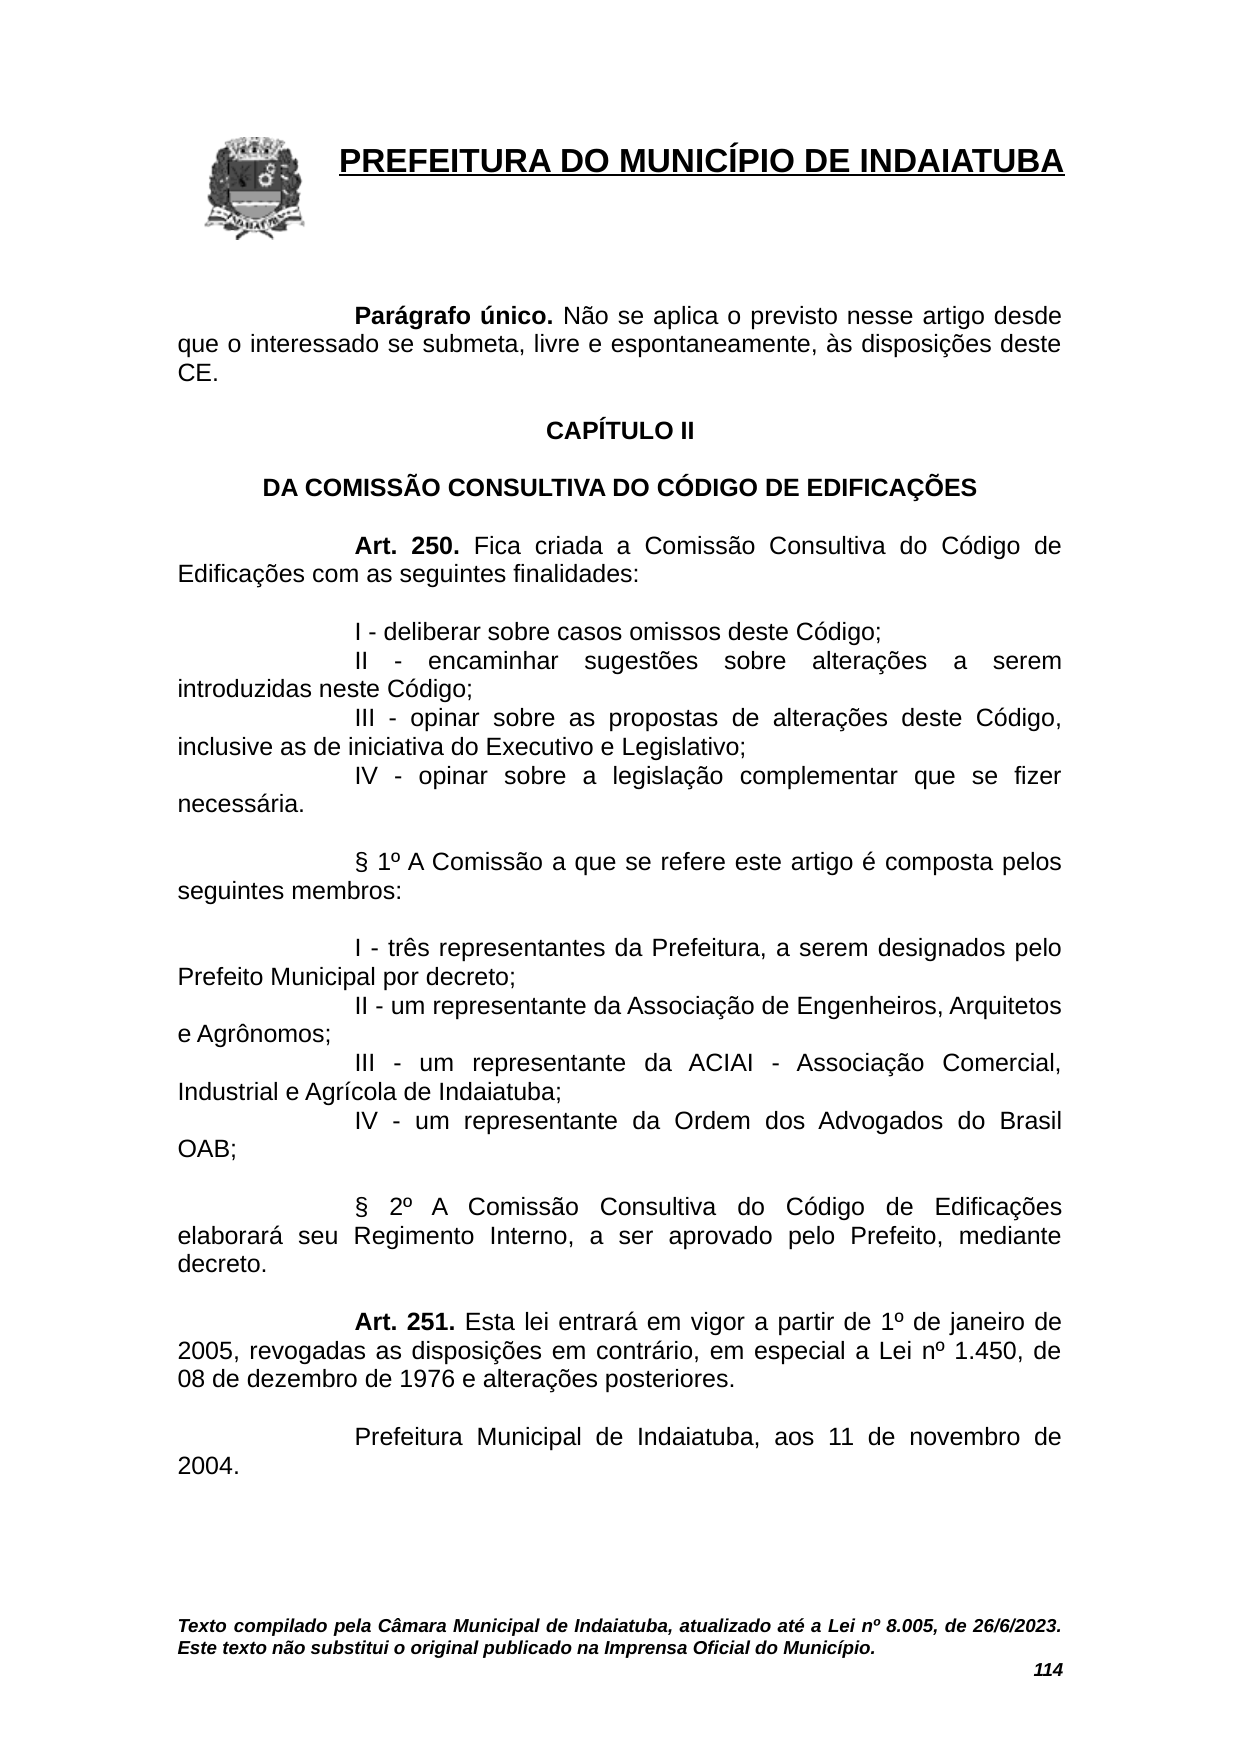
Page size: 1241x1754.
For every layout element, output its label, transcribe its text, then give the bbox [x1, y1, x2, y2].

text DA COMISSÃO CONSULTIVA DO CÓDIGO DE EDIFICAÇÕES [177, 473, 1063, 502]
text I - deliberar sobre casos omissos deste Código; [177, 617, 1063, 646]
text II - um representante da Associação de Engenheiros, Arquitetos e Agrônomos; [177, 991, 1063, 1048]
text III - opinar sobre as propostas de alterações deste Código, inclusive as de iniciativa do Executivo e Legislativo; [177, 703, 1063, 761]
text IV - um representante da Ordem dos Advogados do Brasil OAB; [177, 1106, 1063, 1163]
text I - três representantes da Prefeitura, a serem designados pelo Prefeito Municipal por decreto; [177, 933, 1063, 991]
text § 2º A Comissão Consultiva do Código de Edificações elaborará seu Regimento Interno, a ser aprovado pelo Prefeito, mediante decreto. [177, 1192, 1063, 1278]
text Prefeitura Municipal de Indaiatuba, aos 11 de novembro de 2004. [177, 1422, 1063, 1479]
text Art. 250. Fica criada a Comissão Consultiva do Código de Edificações com as seguintes finalidades: [177, 531, 1063, 588]
text § 1º A Comissão a que se refere este artigo é composta pelos seguintes membros: [177, 847, 1063, 904]
text III - um representante da ACIAI - Associação Comercial, Industrial e Agrícola de Indaiatuba; [177, 1048, 1063, 1106]
text Parágrafo único. Não se aplica o previsto nesse artigo desde que o interessado se submeta, livre e espontaneamente, às disposições deste CE. [177, 301, 1063, 387]
text IV - opinar sobre a legislação complementar que se fizer necessária. [177, 761, 1063, 818]
text II - encaminhar sugestões sobre alterações a serem introduzidas neste Código; [177, 646, 1063, 703]
text CAPÍTULO II [177, 416, 1063, 444]
text Art. 251. Esta lei entrará em vigor a partir de 1º de janeiro de 2005, revogadas as disposições em contrário, em especial a Lei nº 1.450, de 08 de dezembro de 1976 e alterações posteriores. [177, 1307, 1063, 1393]
